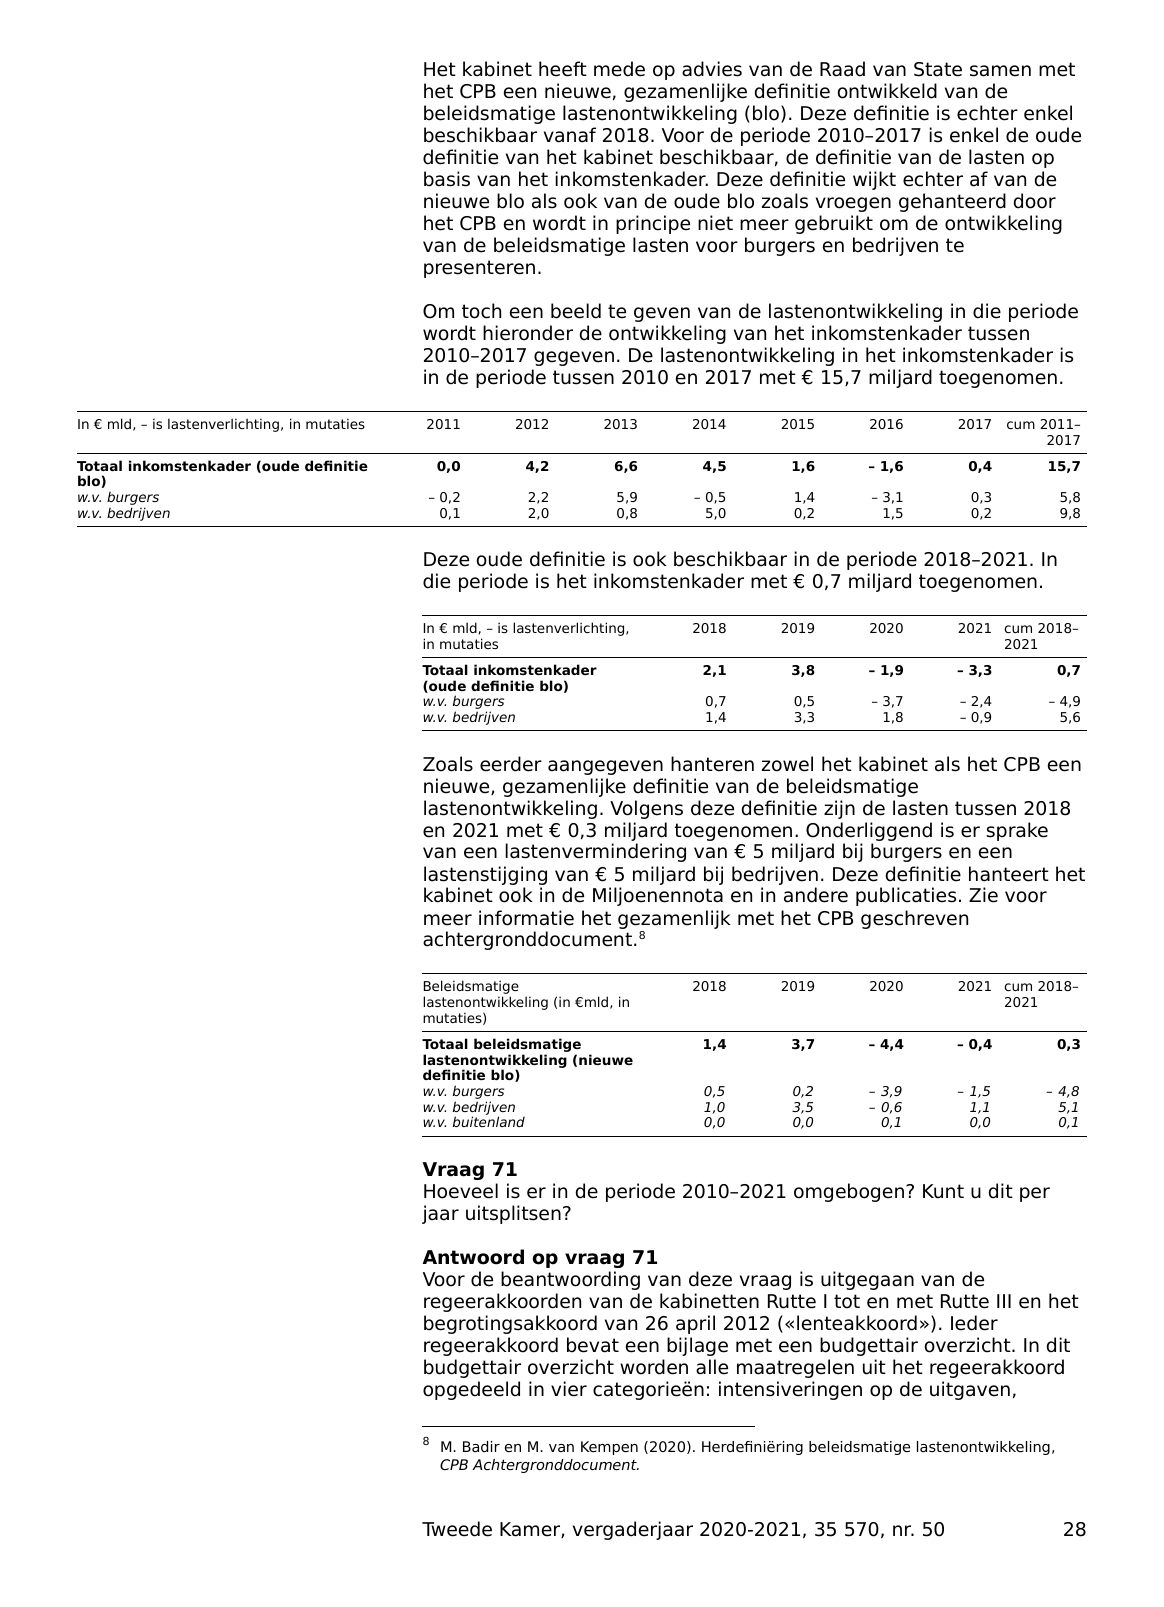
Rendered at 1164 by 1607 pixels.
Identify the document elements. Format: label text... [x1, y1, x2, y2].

table_cell 0,3 [909, 490, 998, 506]
table_cell 1,4 [644, 1032, 732, 1084]
table_header 2018 [644, 974, 732, 1031]
table_cell 0,5 [732, 694, 821, 710]
table_cell 0,7 [998, 658, 1087, 694]
table_cell 3,8 [732, 658, 821, 694]
table_header 2015 [732, 412, 821, 453]
table_cell 6,6 [555, 454, 644, 490]
table_cell – 4,4 [821, 1032, 909, 1084]
table_cell w.v. buitenland [422, 1115, 644, 1136]
table_cell w.v. bedrijven [422, 1100, 644, 1115]
table_cell 1,4 [644, 710, 732, 730]
table_cell 3,3 [732, 710, 821, 730]
table_cell 0,4 [909, 454, 998, 490]
table_cell 5,0 [644, 506, 732, 526]
text M. Badir en M. van Kempen (2020). Herdefiniëring beleidsmatige lastenontwikkeling, CPB Achtergronddocument. [422, 1435, 1087, 1474]
table_cell – 3,9 [821, 1084, 909, 1099]
table_cell 0,0 [644, 1115, 732, 1136]
table_cell – 0,5 [644, 490, 732, 506]
table_cell – 0,2 [378, 490, 466, 506]
table_cell 4,2 [466, 454, 555, 490]
table_cell w.v. burgers [422, 1084, 644, 1099]
table_header cum 2018–2021 [998, 974, 1087, 1031]
table_header 2018 [644, 616, 732, 657]
table_header 2021 [910, 616, 998, 657]
table_cell – 3,3 [910, 658, 998, 694]
table_header cum 2018–2021 [998, 616, 1087, 657]
table_cell 5,6 [998, 710, 1087, 730]
text Vraag 71 [422, 1159, 1087, 1181]
table_cell 4,5 [644, 454, 732, 490]
table_cell 1,4 [732, 490, 821, 506]
table_cell 0,5 [644, 1084, 732, 1099]
table_cell 3,5 [732, 1100, 821, 1115]
table_header 2012 [466, 412, 555, 453]
table_cell – 3,1 [821, 490, 909, 506]
table_cell – 4,9 [998, 694, 1087, 710]
table_cell 2,1 [644, 658, 732, 694]
table_cell – 1,5 [910, 1084, 998, 1099]
table_cell 5,9 [555, 490, 644, 506]
table_header In € mld, – is lastenverlichting, in mutaties [422, 616, 644, 657]
table_cell Totaal beleidsmatige lastenontwikkeling (nieuwe definitie blo) [422, 1032, 644, 1084]
table_cell 0,7 [644, 694, 732, 710]
table_header Beleidsmatige lastenontwikkeling (in €mld, in mutaties) [422, 974, 644, 1031]
table_cell 0,1 [378, 506, 466, 526]
table_cell 1,8 [821, 710, 909, 730]
table_cell 0,3 [998, 1032, 1087, 1084]
table_cell – 1,6 [821, 454, 909, 490]
table_cell – 0,6 [821, 1100, 909, 1115]
table_cell w.v. bedrijven [77, 506, 378, 526]
table_cell 3,7 [732, 1032, 821, 1084]
table_cell 0,2 [909, 506, 998, 526]
table_header 2020 [821, 616, 909, 657]
text Deze oude definitie is ook beschikbaar in de periode 2018–2021. In die periode is het inkomstenkader met € 0,7 miljard toegenomen. [422, 549, 1087, 593]
table_cell – 2,4 [910, 694, 998, 710]
table_cell 1,6 [732, 454, 821, 490]
table_cell w.v. burgers [422, 694, 644, 710]
table_cell 0,2 [732, 506, 821, 526]
table_cell – 4,8 [998, 1084, 1087, 1099]
table_cell 5,1 [998, 1100, 1087, 1115]
table_cell 0,1 [821, 1115, 909, 1136]
table_header 2020 [821, 974, 909, 1031]
table_cell Totaal inkomstenkader (oude definitie blo) [422, 658, 644, 694]
table_cell 15,7 [998, 454, 1087, 490]
table_header In € mld, – is lastenverlichting, in mutaties [77, 412, 378, 453]
table_cell 5,8 [998, 490, 1087, 506]
table_cell 9,8 [998, 506, 1087, 526]
table_header 2016 [821, 412, 909, 453]
table_header 2019 [732, 974, 821, 1031]
text Om toch een beeld te geven van de lastenontwikkeling in die periode wordt hieronder de ontwikkeling van het inkomstenkader tussen 2010–2017 gegeven. De lastenontwikkeling in het inkomstenkader is in de periode tussen 2010 en 2017 met € 15,7 miljard toegenomen. [422, 301, 1087, 389]
table_cell – 3,7 [821, 694, 909, 710]
table_cell 0,0 [910, 1115, 998, 1136]
table_header 2017 [909, 412, 998, 453]
table_cell 0,1 [998, 1115, 1087, 1136]
table_cell 1,1 [910, 1100, 998, 1115]
table_cell w.v. burgers [77, 490, 378, 506]
text Voor de beantwoording van deze vraag is uitgegaan van de regeerakkoorden van de kabinetten Rutte I tot en met Rutte III en het begrotingsakkoord van 26 april 2012 («lenteakkoord»). Ieder regeerakkoord bevat een bijlage met een budgettair overzicht. In dit budgettair overzicht worden alle maatregelen uit het regeerakkoord opgedeeld in vier categorieën: intensiveringen op de uitgaven, [422, 1269, 1087, 1401]
table_cell – 1,9 [821, 658, 909, 694]
text Het kabinet heeft mede op advies van de Raad van State samen met het CPB een nieuwe, gezamenlijke definitie ontwikkeld van de beleidsmatige lastenontwikkeling (blo). Deze definitie is echter enkel beschikbaar vanaf 2018. Voor de periode 2010–2017 is enkel de oude definitie van het kabinet beschikbaar, de definitie van de lasten op basis van het inkomstenkader. Deze definitie wijkt echter af van de nieuwe blo als ook van de oude blo zoals vroegen gehanteerd door het CPB en wordt in principe niet meer gebruikt om de ontwikkeling van de beleidsmatige lasten voor burgers en bedrijven te presenteren. [422, 59, 1087, 279]
text Antwoord op vraag 71 [422, 1247, 1087, 1269]
table_cell – 0,9 [910, 710, 998, 730]
table_header 2014 [644, 412, 732, 453]
text Zoals eerder aangegeven hanteren zowel het kabinet als het CPB een nieuwe, gezamenlijke definitie van de beleidsmatige lastenontwikkeling. Volgens deze definitie zijn de lasten tussen 2018 en 2021 met € 0,3 miljard toegenomen. Onderliggend is er sprake van een lastenvermindering van € 5 miljard bij burgers en een lastenstijging van € 5 miljard bij bedrijven. Deze definitie hanteert het kabinet ook in de Miljoenennota en in andere publicaties. Zie voor meer informatie het gezamenlijk met het CPB geschreven achtergronddocument. [422, 753, 1087, 951]
table_header 2011 [378, 412, 466, 453]
table_header 2013 [555, 412, 644, 453]
table_header 2019 [732, 616, 821, 657]
table_cell 2,2 [466, 490, 555, 506]
table_cell Totaal inkomstenkader (oude definitie blo) [77, 454, 378, 490]
table_cell – 0,4 [910, 1032, 998, 1084]
table_cell 2,0 [466, 506, 555, 526]
table_cell 0,0 [378, 454, 466, 490]
table_header 2021 [910, 974, 998, 1031]
table_cell w.v. bedrijven [422, 710, 644, 730]
text Hoeveel is er in de periode 2010–2021 omgebogen? Kunt u dit per jaar uitsplitsen? [422, 1181, 1087, 1225]
table_cell 1,5 [821, 506, 909, 526]
table_cell 0,0 [732, 1115, 821, 1136]
table_header cum 2011–2017 [998, 412, 1087, 453]
table_cell 0,8 [555, 506, 644, 526]
table_cell 0,2 [732, 1084, 821, 1099]
table_cell 1,0 [644, 1100, 732, 1115]
